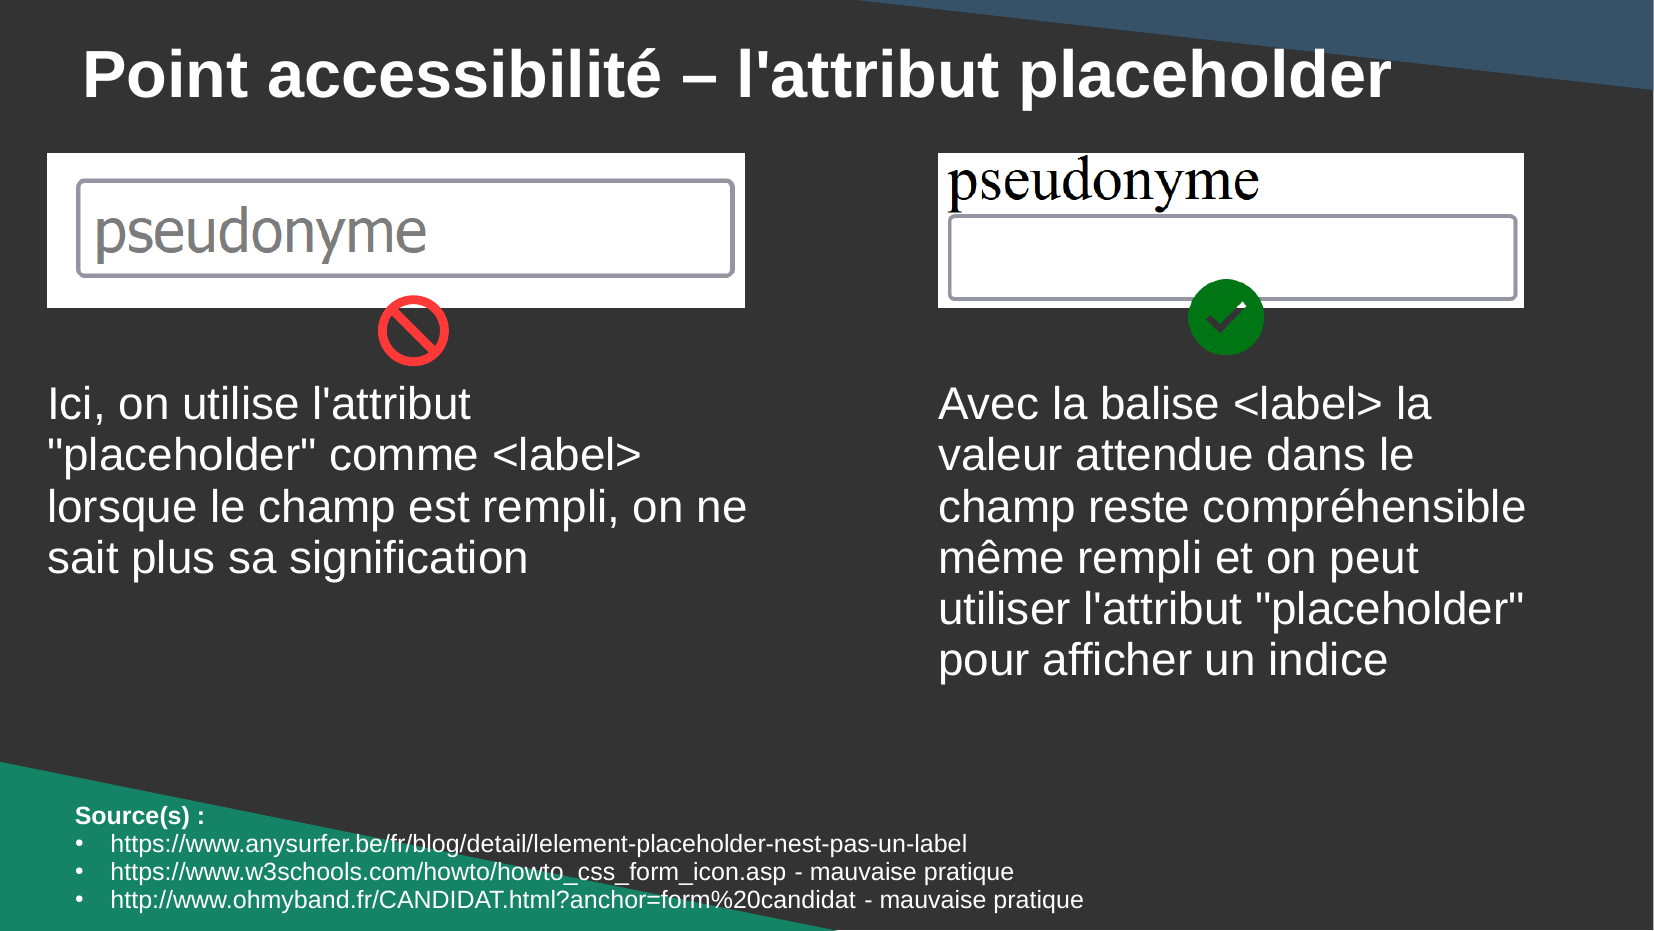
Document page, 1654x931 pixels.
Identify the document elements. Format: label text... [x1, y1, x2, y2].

text_box [377, 295, 449, 367]
title Point accessibilité – l'attribut placeholder [82, 37, 1571, 122]
title Avec la balise <label> la valeur attendue dans le champ reste compréhensible même rempli et on peut utiliser l'attribut "placeholder" pour afficher un indice [938, 378, 1536, 686]
text_box [856, 0, 1654, 91]
picture [938, 153, 1524, 355]
title Ici, on utilise l'attribut "placeholder" comme <label> lorsque le champ est rempli, on ne sait plus sa signification [47, 377, 751, 584]
text_box Source(s) : https://www.anysurfer.be/fr/blog/detail/lelement-placeholder-nest-pas-un-label https://www.w3schools.com/howto/howto_css_form_icon.asp - mauvaise pratique http://www.ohmyband.fr/CANDIDAT.html?anchor=form%20candidat - mauvaise pratique [60, 794, 1546, 931]
text_box [0, 761, 160, 931]
picture [47, 153, 745, 308]
